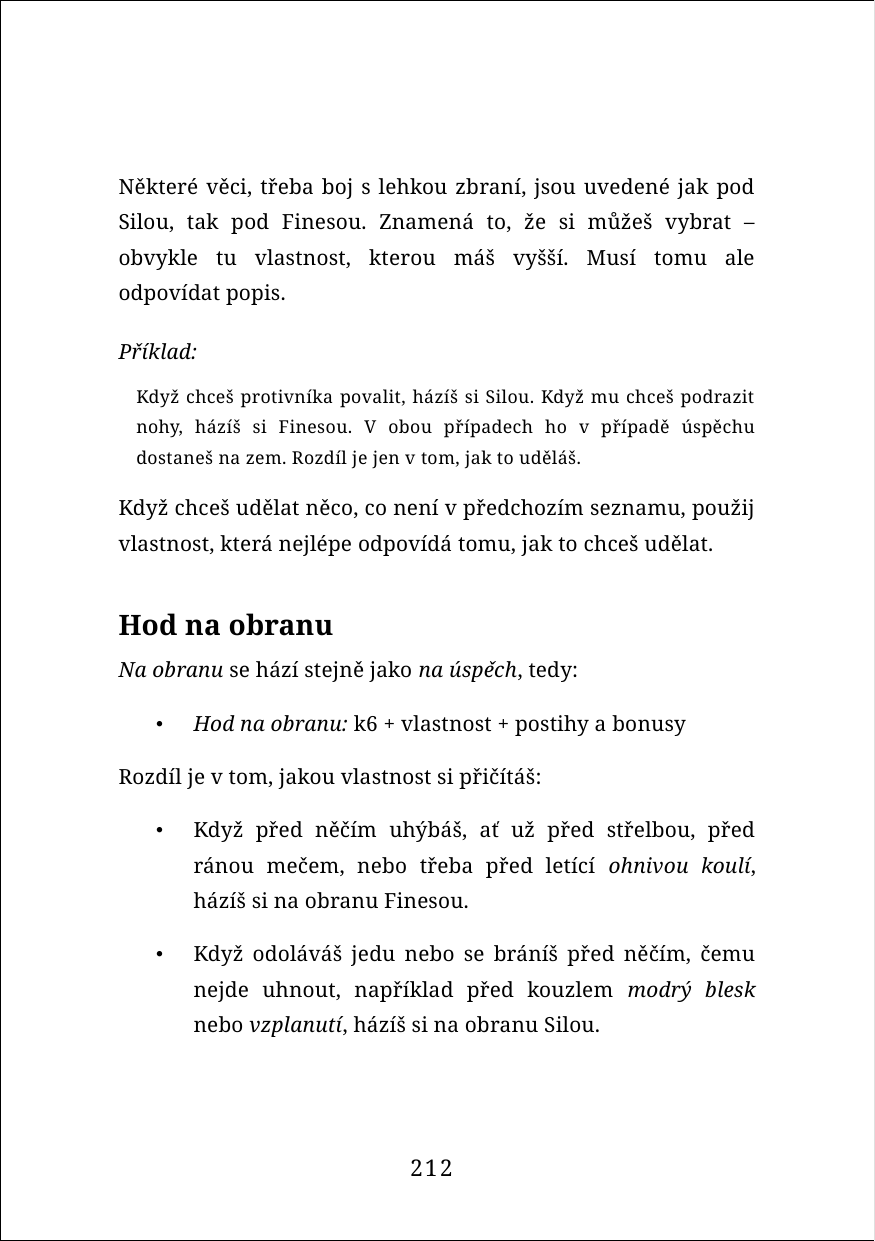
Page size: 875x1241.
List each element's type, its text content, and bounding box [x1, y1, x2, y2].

text Příklad: [118, 337, 756, 366]
list Když před něčím uhýbáš, ať už před střelbou, před ránou mečem, nebo třeba před letící ohnivou koulí, házíš si na obranu Finesou. [156, 815, 756, 915]
text Rozdíl je v tom, jakou vlastnost si přičítáš: [118, 762, 756, 791]
list Hod na obranu: k6 + vlastnost + postihy a bonusy [156, 709, 756, 737]
text Některé věci, třeba boj s lehkou zbraní, jsou uvedené jak pod Silou, tak pod Finesou. Znamená to, že si můžeš vybrat – obvykle tu vlastnost, kterou máš vyšší. Musí tomu ale odpovídat popis. [118, 172, 756, 307]
list Když odoláváš jedu nebo se bráníš před něčím, čemu nejde uhnout, například před kouzlem modrý blesk nebo vzplanutí, házíš si na obranu Silou. [156, 939, 756, 1039]
subtitle Hod na obranu [118, 606, 756, 644]
text Když chceš protivníka povalit, házíš si Silou. Když mu chceš podrazit nohy, házíš si Finesou. V obou případech ho v případě úspěchu dostaneš na zem. Rozdíl je jen v tom, jak to uděláš. [136, 385, 756, 469]
text Na obranu se hází stejně jako na úspěch, tedy: [118, 656, 756, 684]
text Když chceš udělat něco, co není v předchozím seznamu, použij vlastnost, která nejlépe odpovídá tomu, jak to chceš udělat. [118, 493, 756, 557]
